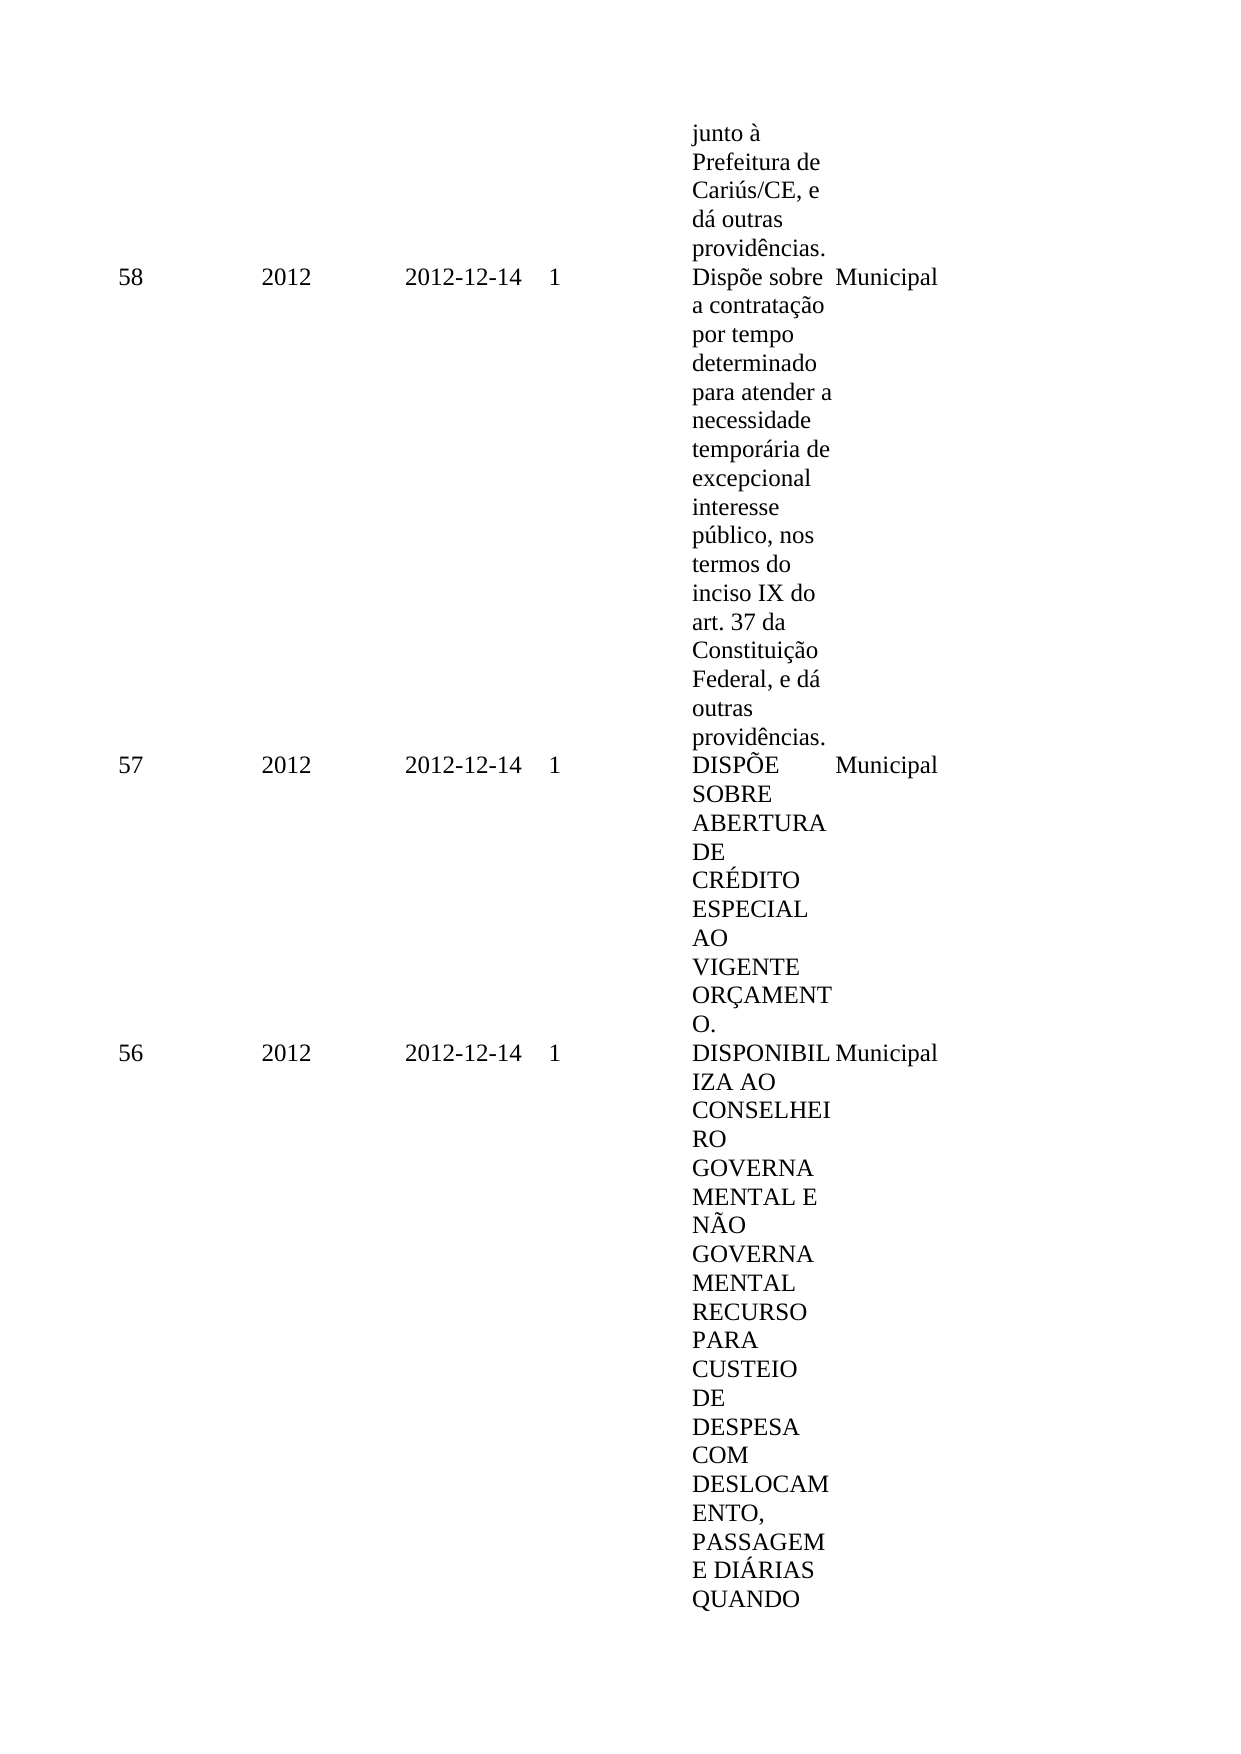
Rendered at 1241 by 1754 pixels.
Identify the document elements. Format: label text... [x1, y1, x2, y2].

table_cell 56 [118, 1038, 261, 1613]
table_cell DISPÕE SOBRE ABERTURA DE CRÉDITO ESPECIAL AO VIGENTE ORÇAMENTO. [692, 751, 835, 1038]
table_cell [835, 118, 979, 262]
table_cell [118, 118, 261, 262]
table_cell 2012-12-14 [405, 751, 548, 1038]
table_cell Municipal [835, 751, 979, 1038]
table_cell 2012-12-14 [405, 262, 548, 751]
table_cell 2012 [261, 1038, 405, 1613]
table_cell DISPONIBILIZA AO CONSELHEIRO GOVERNAMENTAL E NÃO GOVERNAMENTAL RECURSO PARA CUSTEIO DE DESPESA COM DESLOCAMENTO, PASSAGEM E DIÁRIAS QUANDO [692, 1038, 835, 1613]
table_cell junto à Prefeitura de Cariús/CE, e dá outras providências. [692, 118, 835, 262]
table_cell [979, 1038, 1122, 1613]
table_cell [405, 118, 548, 262]
table_cell [979, 751, 1122, 1038]
table_cell 2012 [261, 262, 405, 751]
table_cell [261, 118, 405, 262]
table_cell 2012 [261, 751, 405, 1038]
table_cell 58 [118, 262, 261, 751]
table_cell [979, 118, 1122, 262]
table_cell 1 [548, 1038, 692, 1613]
table_cell Municipal [835, 1038, 979, 1613]
table_cell Municipal [835, 262, 979, 751]
table_cell 2012-12-14 [405, 1038, 548, 1613]
table_cell [548, 118, 692, 262]
table_cell 57 [118, 751, 261, 1038]
table_cell 1 [548, 751, 692, 1038]
table_cell Dispõe sobre a contratação por tempo determinado para atender a necessidade temporária de excepcional interesse público, nos termos do inciso IX do art. 37 da Constituição Federal, e dá outras providências. [692, 262, 835, 751]
table_cell [979, 262, 1122, 751]
table_cell 1 [548, 262, 692, 751]
